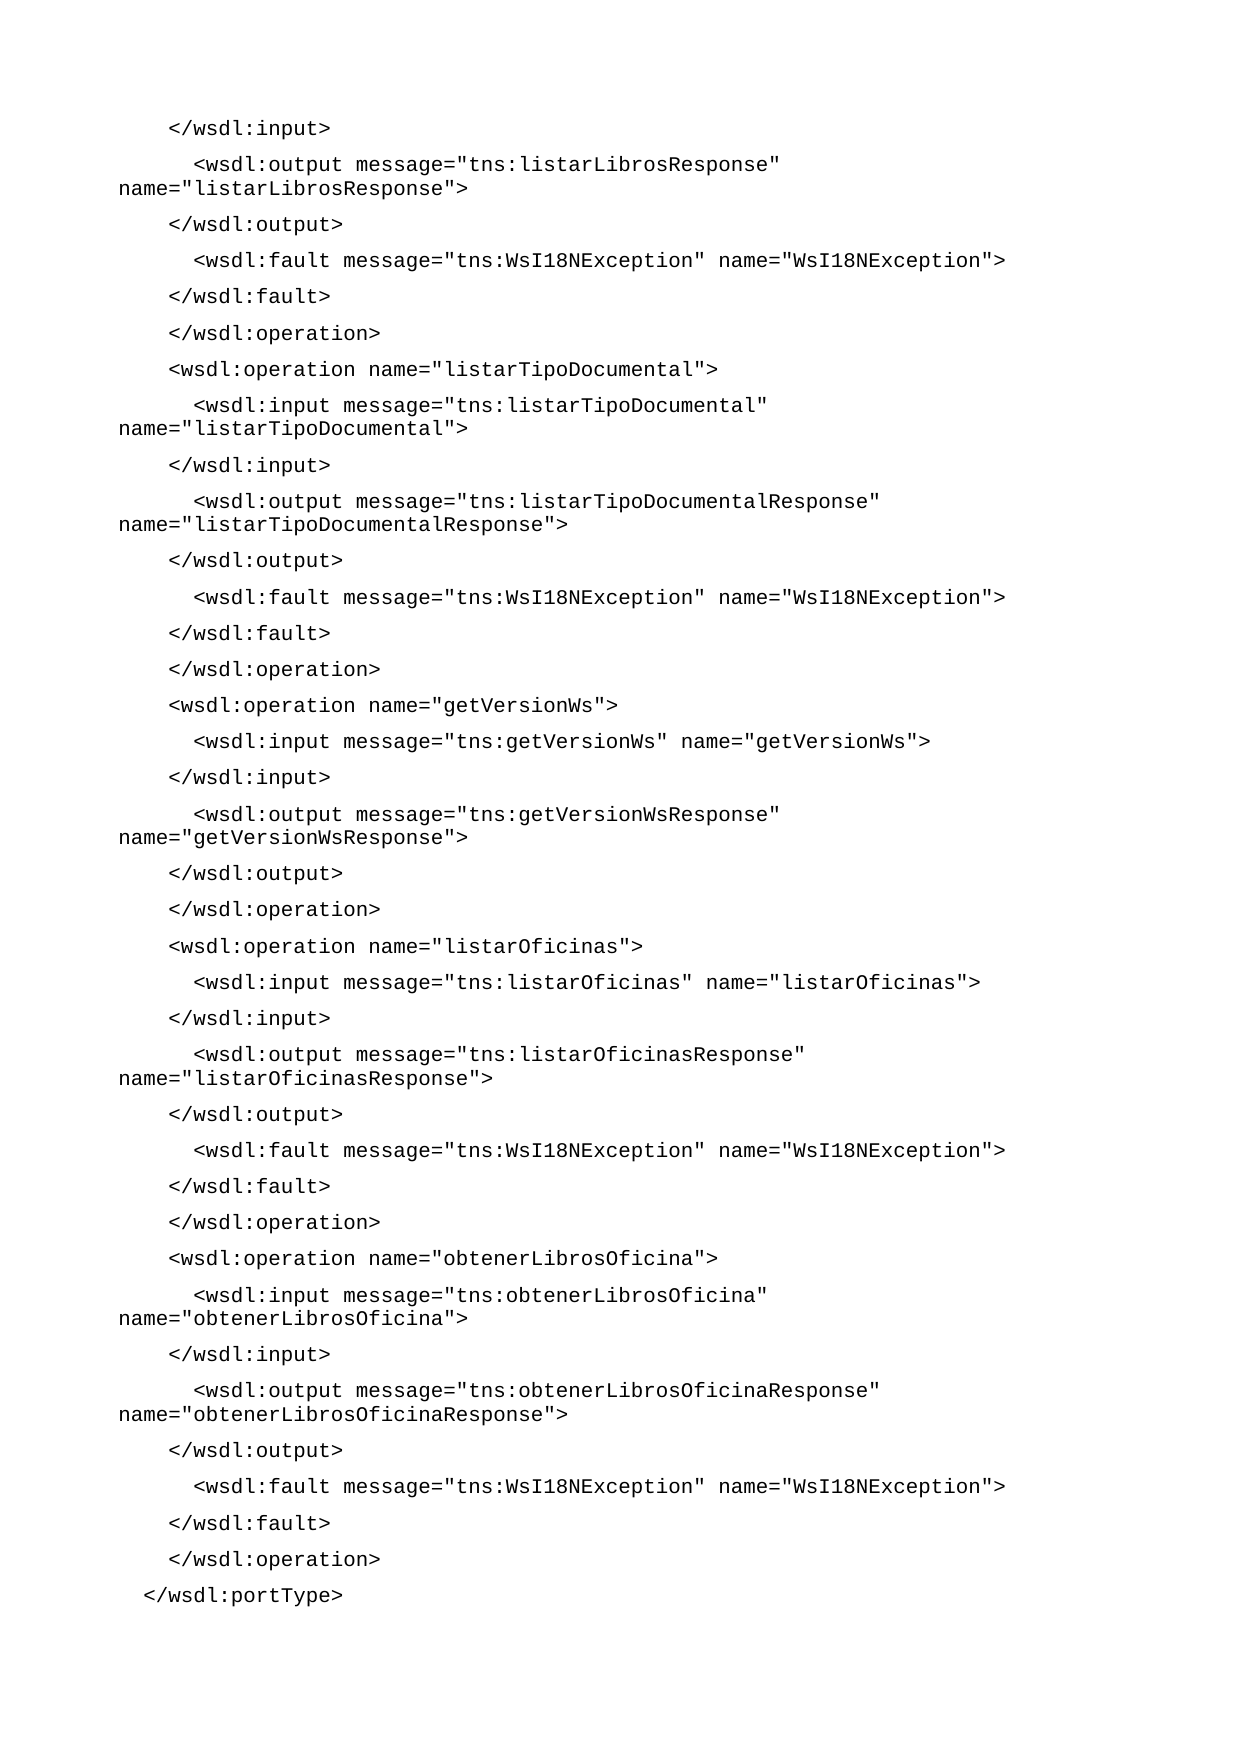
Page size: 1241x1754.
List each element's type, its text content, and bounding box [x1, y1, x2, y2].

text </wsdl:output> [118, 1104, 1122, 1127]
text <wsdl:output message="tns:listarLibrosResponse" name="listarLibrosResponse"> [118, 154, 1122, 202]
text <wsdl:output message="tns:listarOficinasResponse" name="listarOficinasResponse"> [118, 1044, 1122, 1091]
text </wsdl:output> [118, 551, 1122, 574]
text </wsdl:fault> [118, 1176, 1122, 1200]
text <wsdl:fault message="tns:WsI18NException" name="WsI18NException"> [118, 1140, 1122, 1164]
text <wsdl:operation name="obtenerLibrosOficina"> [118, 1248, 1122, 1272]
text </wsdl:input> [118, 1344, 1122, 1368]
text </wsdl:operation> [118, 659, 1122, 683]
text </wsdl:fault> [118, 1513, 1122, 1536]
text </wsdl:input> [118, 767, 1122, 791]
text <wsdl:input message="tns:listarOficinas" name="listarOficinas"> [118, 972, 1122, 995]
text </wsdl:output> [118, 863, 1122, 887]
text </wsdl:output> [118, 1440, 1122, 1464]
text </wsdl:input> [118, 454, 1122, 478]
text <wsdl:output message="tns:getVersionWsResponse" name="getVersionWsResponse"> [118, 803, 1122, 851]
text </wsdl:fault> [118, 623, 1122, 646]
text <wsdl:operation name="listarTipoDocumental"> [118, 359, 1122, 382]
text </wsdl:operation> [118, 1549, 1122, 1572]
text <wsdl:input message="tns:obtenerLibrosOficina" name="obtenerLibrosOficina"> [118, 1284, 1122, 1332]
text </wsdl:input> [118, 118, 1122, 142]
text </wsdl:operation> [118, 322, 1122, 346]
text <wsdl:output message="tns:listarTipoDocumentalResponse" name="listarTipoDocumentalResponse"> [118, 491, 1122, 538]
text <wsdl:operation name="getVersionWs"> [118, 695, 1122, 719]
text <wsdl:fault message="tns:WsI18NException" name="WsI18NException"> [118, 587, 1122, 610]
text </wsdl:portType> [118, 1585, 1122, 1608]
text </wsdl:fault> [118, 286, 1122, 310]
text <wsdl:input message="tns:getVersionWs" name="getVersionWs"> [118, 731, 1122, 755]
text <wsdl:fault message="tns:WsI18NException" name="WsI18NException"> [118, 1476, 1122, 1500]
text <wsdl:input message="tns:listarTipoDocumental" name="listarTipoDocumental"> [118, 395, 1122, 442]
text </wsdl:operation> [118, 899, 1122, 923]
text </wsdl:input> [118, 1008, 1122, 1032]
text <wsdl:operation name="listarOficinas"> [118, 936, 1122, 959]
text </wsdl:operation> [118, 1212, 1122, 1236]
text </wsdl:output> [118, 214, 1122, 238]
text <wsdl:fault message="tns:WsI18NException" name="WsI18NException"> [118, 250, 1122, 274]
text <wsdl:output message="tns:obtenerLibrosOficinaResponse" name="obtenerLibrosOficinaResponse"> [118, 1381, 1122, 1428]
